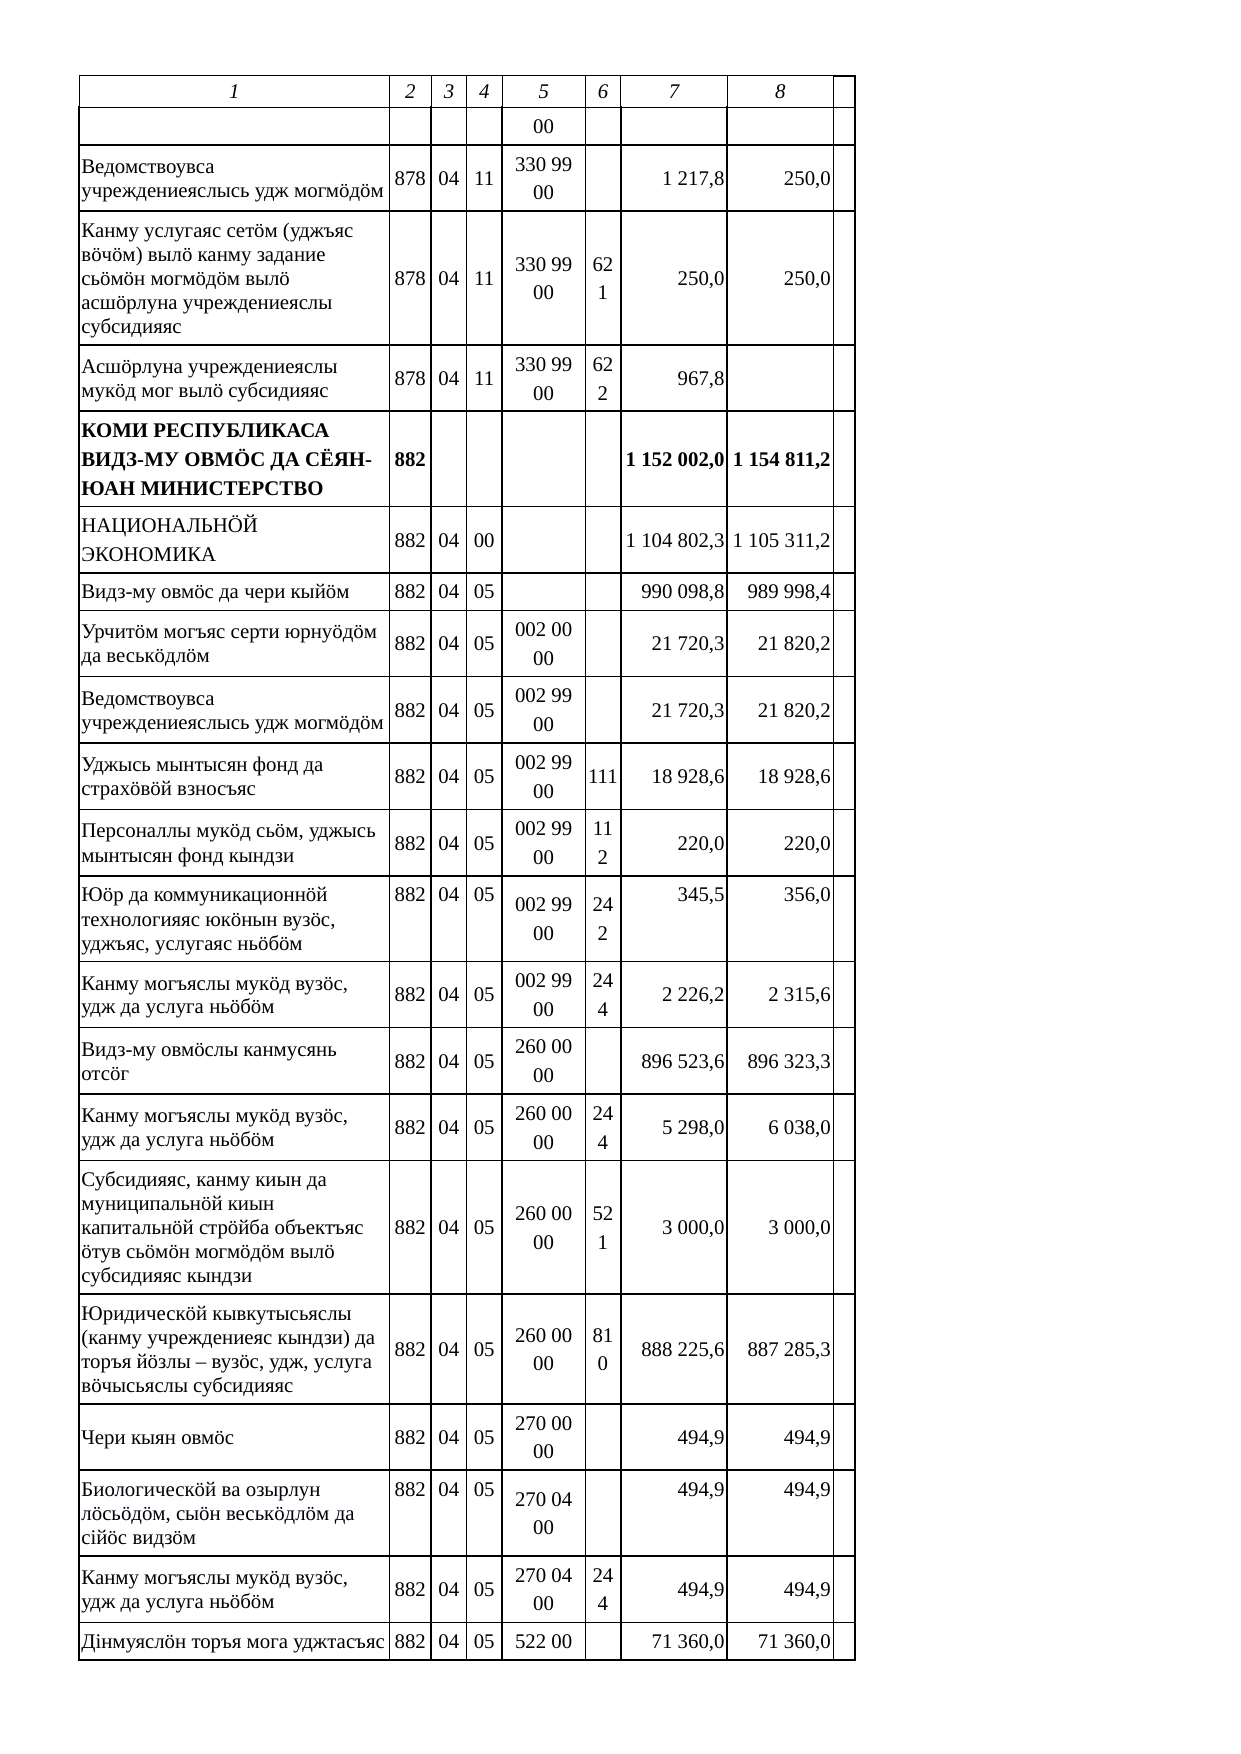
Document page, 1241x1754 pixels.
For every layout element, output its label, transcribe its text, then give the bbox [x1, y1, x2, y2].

table_cell [390, 108, 430, 144]
table_cell 04 [432, 1557, 466, 1621]
table_cell 989 998,4 [728, 574, 833, 609]
table_cell 882 [390, 1405, 430, 1469]
table_cell Ведомствоувса учреждениеяслысь удж могмӧдӧм [80, 677, 389, 742]
table_cell Канму могъяслы мукӧд вузӧс, удж да услуга ньӧбӧм [80, 1557, 389, 1621]
table_cell 05 [467, 877, 501, 961]
table_cell 05 [467, 1161, 501, 1293]
table_cell 002 00 00 [503, 611, 585, 676]
table_cell [586, 507, 620, 572]
table_cell [728, 108, 833, 144]
table_cell 04 [432, 574, 466, 609]
table_cell 002 99 00 [503, 744, 585, 808]
table_cell 05 [467, 1623, 501, 1659]
table_cell 05 [467, 574, 501, 609]
table_cell 21 820,2 [728, 611, 833, 676]
table_cell 882 [390, 962, 430, 1027]
table_cell 250,0 [728, 212, 833, 344]
table_cell [432, 412, 466, 506]
table_cell Ведомствоувса учреждениеяслысь удж могмӧдӧм [80, 146, 389, 210]
table_cell [586, 1471, 620, 1555]
table_cell 05 [467, 1405, 501, 1469]
table_cell 04 [432, 1405, 466, 1469]
table_cell 878 [390, 212, 430, 344]
table_cell [432, 108, 466, 144]
table_cell 1 152 002,0 [622, 412, 726, 506]
table_cell [834, 1161, 854, 1293]
table_cell [834, 1405, 854, 1469]
table_cell [834, 412, 854, 506]
table_cell 04 [432, 1028, 466, 1093]
table_cell 882 [390, 1295, 430, 1403]
table_header 1 [80, 76, 389, 106]
table_cell 04 [432, 744, 466, 808]
table_cell 260 00 00 [503, 1095, 585, 1159]
table_cell 3 000,0 [622, 1161, 726, 1293]
table_cell 244 [586, 1557, 620, 1621]
table_cell 3 000,0 [728, 1161, 833, 1293]
table_cell [586, 677, 620, 742]
table_cell 878 [390, 346, 430, 410]
table_cell 330 99 00 [503, 146, 585, 210]
table_cell 002 99 00 [503, 810, 585, 875]
table_cell 05 [467, 744, 501, 808]
table_header 4 [467, 76, 502, 106]
table_cell [834, 877, 854, 961]
table_cell 887 285,3 [728, 1295, 833, 1403]
table_cell 896 523,6 [622, 1028, 726, 1093]
table_cell [467, 412, 501, 506]
table_cell [834, 212, 854, 344]
table_cell 494,9 [622, 1405, 726, 1469]
table_cell 882 [390, 1028, 430, 1093]
table_cell 330 99 00 [503, 346, 585, 410]
table_cell 05 [467, 1295, 501, 1403]
table_cell 04 [432, 1295, 466, 1403]
table_cell 244 [586, 1095, 620, 1159]
table_cell 04 [432, 962, 466, 1027]
table_cell [834, 108, 854, 144]
table_cell 18 928,6 [728, 744, 833, 808]
table_cell 05 [467, 1557, 501, 1621]
table_cell Дінмуяслӧн торъя мога уджтасъяс [80, 1623, 389, 1659]
table_cell 04 [432, 611, 466, 676]
table_cell 882 [390, 574, 430, 609]
table_cell 244 [586, 962, 620, 1027]
table_header 7 [621, 76, 727, 106]
table_cell 71 360,0 [728, 1623, 833, 1659]
table_cell Видз-му овмӧслы канмусянь отсӧг [80, 1028, 389, 1093]
table_cell 002 99 00 [503, 677, 585, 742]
table_cell 990 098,8 [622, 574, 726, 609]
table_cell [503, 412, 585, 506]
table_cell 04 [432, 1471, 466, 1555]
table_cell 882 [390, 1623, 430, 1659]
table_cell 2 226,2 [622, 962, 726, 1027]
table_cell 05 [467, 1471, 501, 1555]
table_cell [834, 744, 854, 808]
table_cell [80, 108, 389, 144]
table_header 8 [728, 76, 833, 106]
table_cell Канму могъяслы мукӧд вузӧс, удж да услуга ньӧбӧм [80, 962, 389, 1027]
table_cell 05 [467, 810, 501, 875]
table_cell 494,9 [622, 1471, 726, 1555]
table_cell 1 105 311,2 [728, 507, 833, 572]
table_cell 6 038,0 [728, 1095, 833, 1159]
table_cell 111 [586, 744, 620, 808]
table_cell 494,9 [622, 1557, 726, 1621]
table_header 6 [586, 76, 620, 106]
table_cell [834, 507, 854, 572]
table_cell 002 99 00 [503, 877, 585, 961]
table_cell 05 [467, 1095, 501, 1159]
table_cell [586, 108, 620, 144]
table_cell [834, 574, 854, 609]
table_cell 04 [432, 877, 466, 961]
table_cell 882 [390, 1095, 430, 1159]
table_cell Чери кыян овмӧс [80, 1405, 389, 1469]
table_cell НАЦИОНАЛЬНӦЙ ЭКОНОМИКА [80, 507, 389, 572]
table_cell [834, 962, 854, 1027]
table_cell Юридическӧй кывкутысьяслы (канму учреждениеяс кындзи) да торъя йӧзлы – вузӧс, удж, услуга вӧчысьяслы субсидияяс [80, 1295, 389, 1403]
table_cell 05 [467, 677, 501, 742]
table_cell [834, 346, 854, 410]
table_cell 11 [467, 346, 501, 410]
table_cell Биологическӧй ва озырлун лӧсьӧдӧм, сыӧн веськӧдлӧм да сійӧс видзӧм [80, 1471, 389, 1555]
table_cell 112 [586, 810, 620, 875]
table_cell 002 99 00 [503, 962, 585, 1027]
table_cell 1 154 811,2 [728, 412, 833, 506]
table_cell 250,0 [622, 212, 726, 344]
table_cell [834, 1623, 854, 1659]
table_cell 04 [432, 677, 466, 742]
table_cell 04 [432, 1623, 466, 1659]
table_cell 345,5 [622, 877, 726, 961]
table_cell 882 [390, 507, 430, 572]
table_cell Юӧр да коммуникационнӧй технологияяс юкӧнын вузӧс, уджъяс, услугаяс ньӧбӧм [80, 877, 389, 961]
table_cell [586, 1405, 620, 1469]
table_cell 220,0 [728, 810, 833, 875]
table_cell 1 217,8 [622, 146, 726, 210]
table_cell 882 [390, 877, 430, 961]
table_cell 521 [586, 1161, 620, 1293]
table_cell 882 [390, 1557, 430, 1621]
table_cell [586, 1623, 620, 1659]
table_cell [467, 108, 501, 144]
table_cell 220,0 [622, 810, 726, 875]
table_cell 71 360,0 [622, 1623, 726, 1659]
table_cell [834, 1095, 854, 1159]
table_cell [728, 346, 833, 410]
table_cell 05 [467, 611, 501, 676]
table_cell 242 [586, 877, 620, 961]
table_cell 270 04 00 [503, 1471, 585, 1555]
table_cell [586, 1028, 620, 1093]
table_cell [834, 1557, 854, 1621]
table_header [834, 77, 854, 106]
table_cell 00 [503, 108, 585, 144]
table_cell [834, 146, 854, 210]
table_cell [503, 574, 585, 609]
table_cell 882 [390, 677, 430, 742]
table_cell 04 [432, 810, 466, 875]
table_cell [834, 677, 854, 742]
table_cell [834, 1295, 854, 1403]
table_cell Видз-му овмӧс да чери кыйӧм [80, 574, 389, 609]
table_cell 05 [467, 962, 501, 1027]
table_cell [586, 146, 620, 210]
table_cell 05 [467, 1028, 501, 1093]
table_cell 04 [432, 1095, 466, 1159]
table_cell 270 04 00 [503, 1557, 585, 1621]
table_cell 260 00 00 [503, 1028, 585, 1093]
table_cell 04 [432, 212, 466, 344]
table_cell 888 225,6 [622, 1295, 726, 1403]
table_cell 04 [432, 346, 466, 410]
table_cell 5 298,0 [622, 1095, 726, 1159]
table_cell 1 104 802,3 [622, 507, 726, 572]
table_cell Канму услугаяс сетӧм (уджъяс вӧчӧм) вылӧ канму задание сьӧмӧн могмӧдӧм вылӧ асшӧрлуна учреждениеяслы субсидияяс [80, 212, 389, 344]
table_cell [834, 810, 854, 875]
table_cell КОМИ РЕСПУБЛИКАСА ВИДЗ-МУ ОВМӦС ДА СЁЯН-ЮАН МИНИСТЕРСТВО [80, 412, 389, 506]
table_cell 882 [390, 412, 430, 506]
table_cell Субсидияяс, канму киын да муниципальнӧй киын капитальнӧй стрӧйба объектъяс ӧтув сьӧмӧн могмӧдӧм вылӧ субсидияяс кындзи [80, 1161, 389, 1293]
table_cell [586, 412, 620, 506]
table_cell 04 [432, 146, 466, 210]
table_cell 882 [390, 810, 430, 875]
table_cell [586, 611, 620, 676]
table_cell 330 99 00 [503, 212, 585, 344]
table_cell 356,0 [728, 877, 833, 961]
table_cell 260 00 00 [503, 1161, 585, 1293]
table_cell [834, 1471, 854, 1555]
table_cell 882 [390, 1161, 430, 1293]
table_cell 2 315,6 [728, 962, 833, 1027]
table_cell 04 [432, 507, 466, 572]
table_cell [503, 507, 585, 572]
table_header 2 [390, 76, 431, 106]
table_cell 882 [390, 1471, 430, 1555]
table_header 3 [432, 76, 466, 106]
table_cell [622, 108, 726, 144]
table_cell 21 720,3 [622, 611, 726, 676]
table_cell [834, 1028, 854, 1093]
table_cell Персоналлы мукӧд сьӧм, уджысь мынтысян фонд кындзи [80, 810, 389, 875]
table_cell Уджысь мынтысян фонд да страхӧвӧй взносъяс [80, 744, 389, 808]
table_cell 882 [390, 744, 430, 808]
table_cell 11 [467, 212, 501, 344]
table_cell 00 [467, 507, 501, 572]
table_cell 21 820,2 [728, 677, 833, 742]
table_cell [834, 611, 854, 676]
table_cell Асшӧрлуна учреждениеяслы мукӧд мог вылӧ субсидияяс [80, 346, 389, 410]
table_cell 522 00 [503, 1623, 585, 1659]
table_cell 810 [586, 1295, 620, 1403]
table_cell [586, 574, 620, 609]
table_cell 11 [467, 146, 501, 210]
table_cell Урчитӧм могъяс серти юрнуӧдӧм да веськӧдлӧм [80, 611, 389, 676]
table_cell Канму могъяслы мукӧд вузӧс, удж да услуга ньӧбӧм [80, 1095, 389, 1159]
table_cell 494,9 [728, 1471, 833, 1555]
table_cell 18 928,6 [622, 744, 726, 808]
table_cell 21 720,3 [622, 677, 726, 742]
table_cell 967,8 [622, 346, 726, 410]
table_cell 878 [390, 146, 430, 210]
table_cell 494,9 [728, 1557, 833, 1621]
table_cell 494,9 [728, 1405, 833, 1469]
table_cell 621 [586, 212, 620, 344]
table_header 5 [503, 76, 585, 106]
table_cell 260 00 00 [503, 1295, 585, 1403]
table_cell 882 [390, 611, 430, 676]
table_cell 250,0 [728, 146, 833, 210]
table_cell 896 323,3 [728, 1028, 833, 1093]
table_cell 270 00 00 [503, 1405, 585, 1469]
table_cell 04 [432, 1161, 466, 1293]
table_cell 622 [586, 346, 620, 410]
